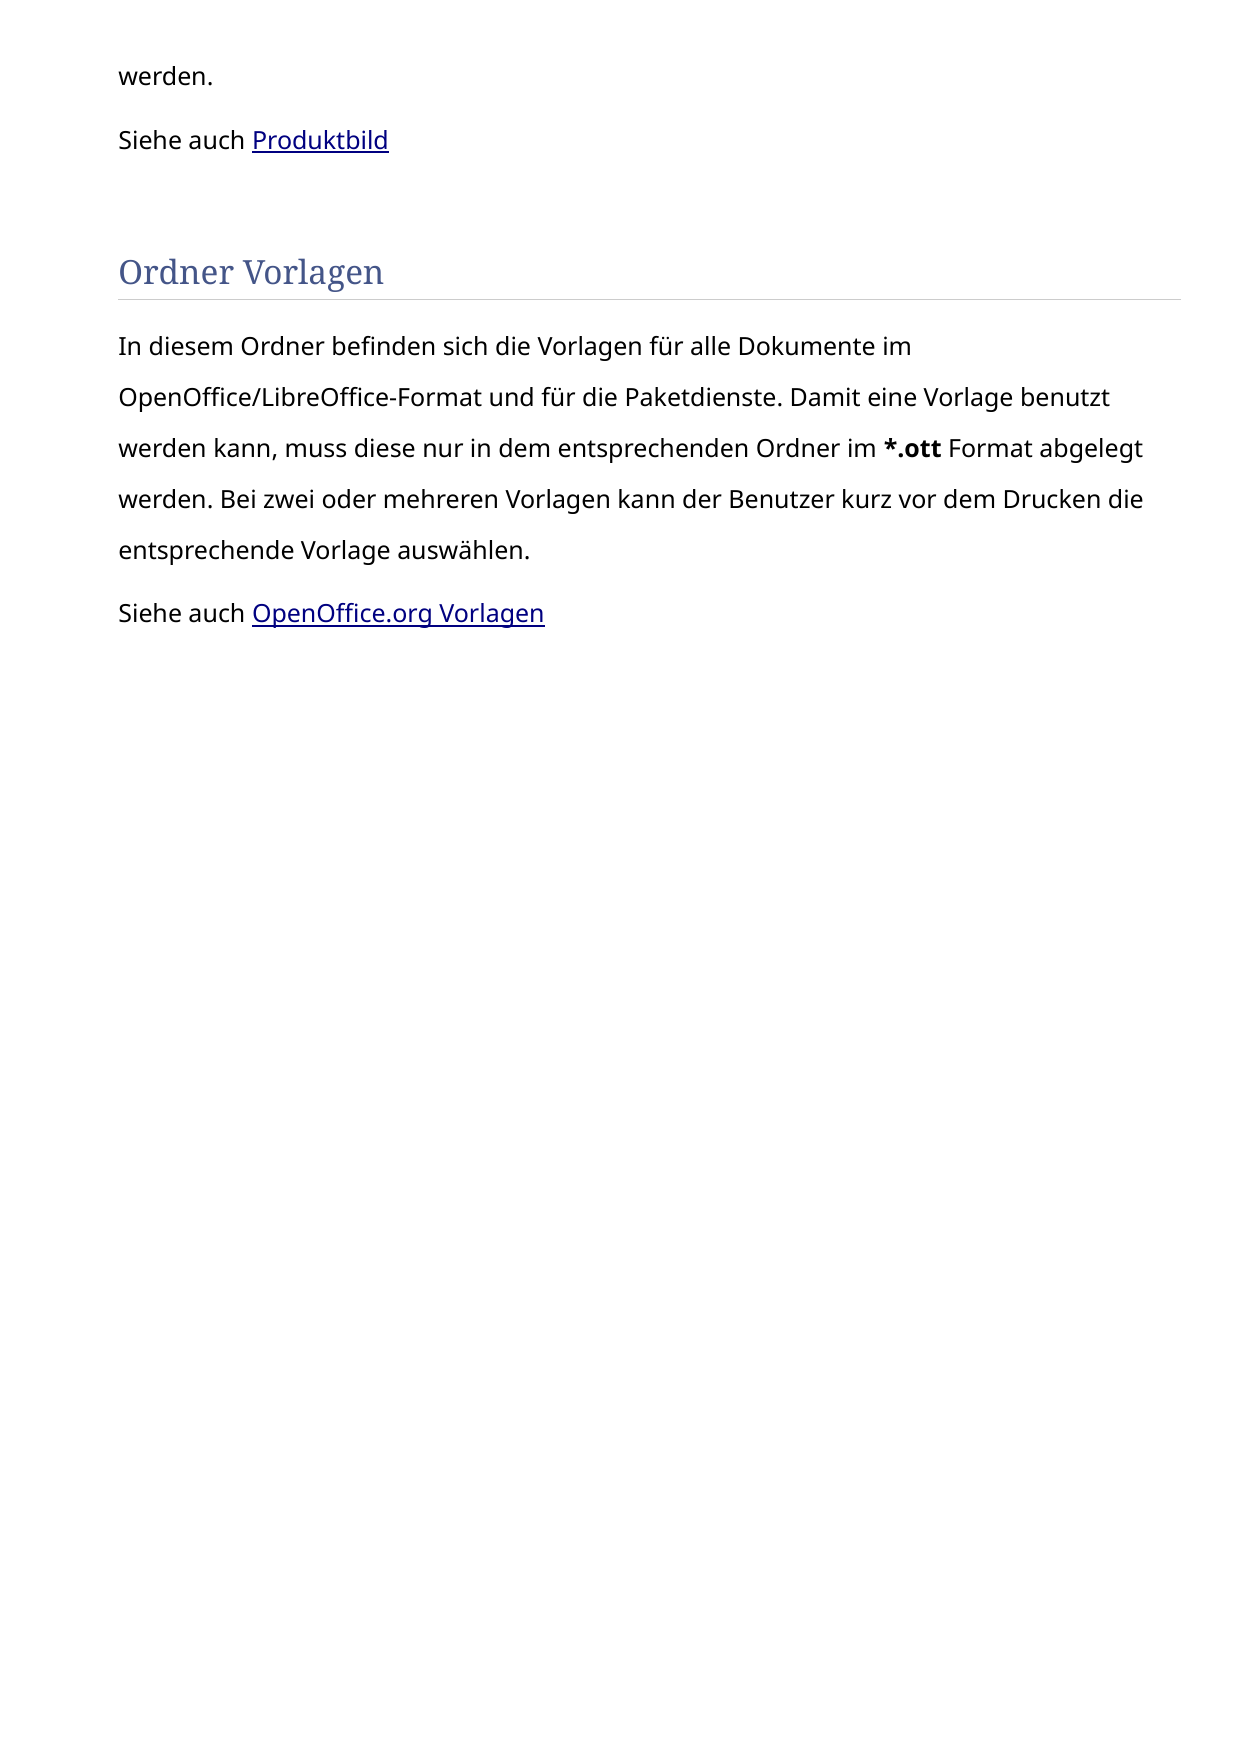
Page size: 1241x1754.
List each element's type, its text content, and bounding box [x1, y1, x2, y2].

subtitle Ordner Vorlagen [118, 249, 1181, 299]
text Siehe auch Produktbild [118, 123, 1181, 157]
text In diesem Ordner befinden sich die Vorlagen für alle Dokumente im OpenOffice/LibreOffice-Format und für die Paketdienste. Damit eine Vorlage benutzt werden kann, muss diese nur in dem entsprechenden Ordner im *.ott Format abgelegt werden. Bei zwei oder mehreren Vorlagen kann der Benutzer kurz vor dem Drucken die entsprechende Vorlage auswählen. [118, 328, 1181, 567]
text Siehe auch OpenOffice.org Vorlagen [118, 596, 1181, 630]
text werden. [118, 59, 1181, 93]
